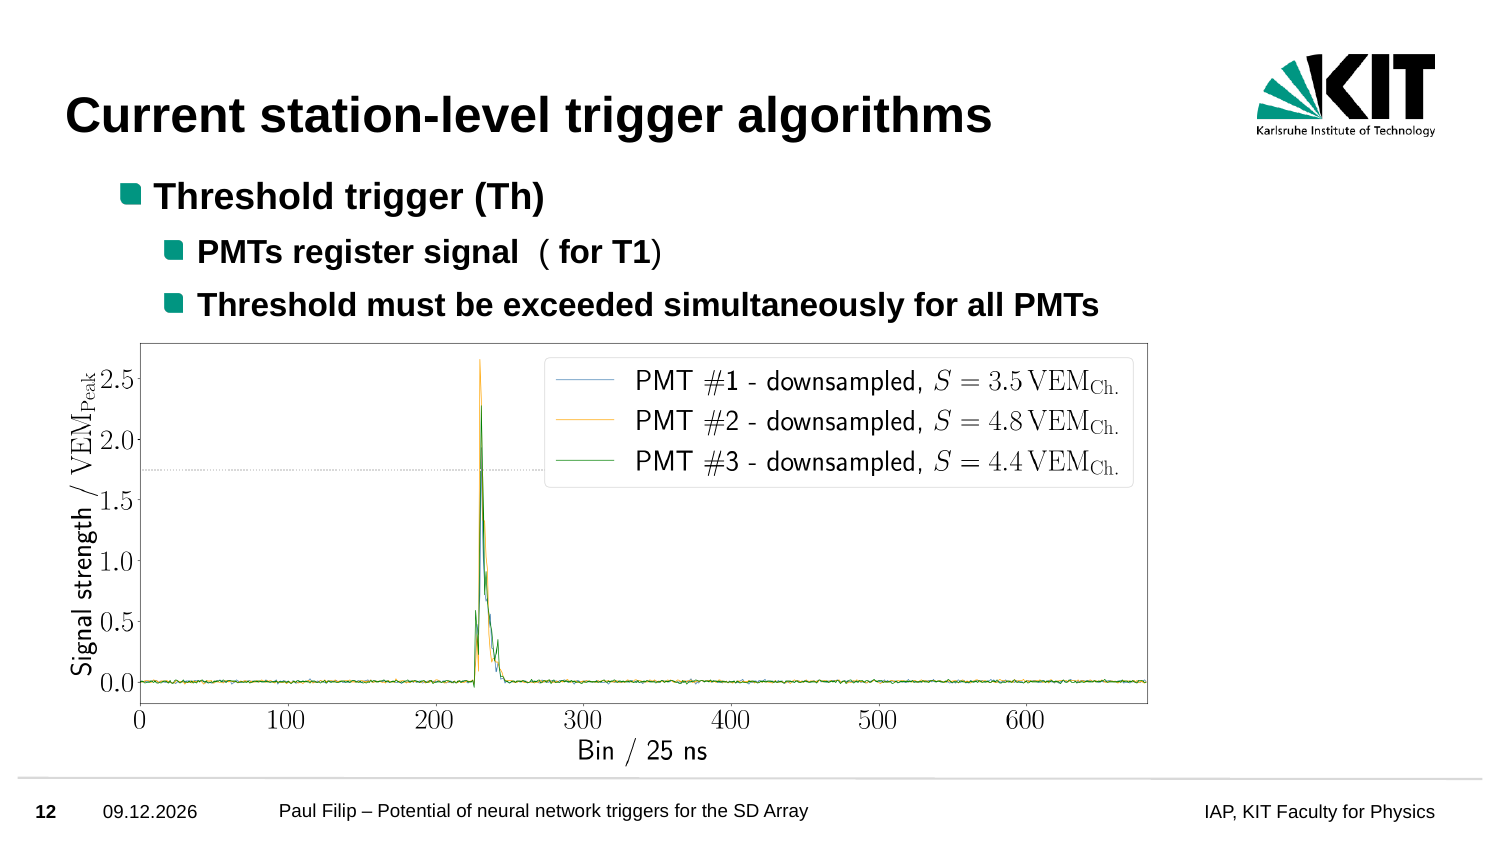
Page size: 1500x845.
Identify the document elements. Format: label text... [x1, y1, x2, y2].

picture [64, 338, 1152, 771]
picture [1257, 54, 1435, 137]
title Current station-level trigger algorithms [64, 48, 1192, 144]
list Threshold trigger (Th) PMTs register signal ( for T1) Threshold must be exceeded simultaneously for all PMTs [76, 177, 1424, 754]
